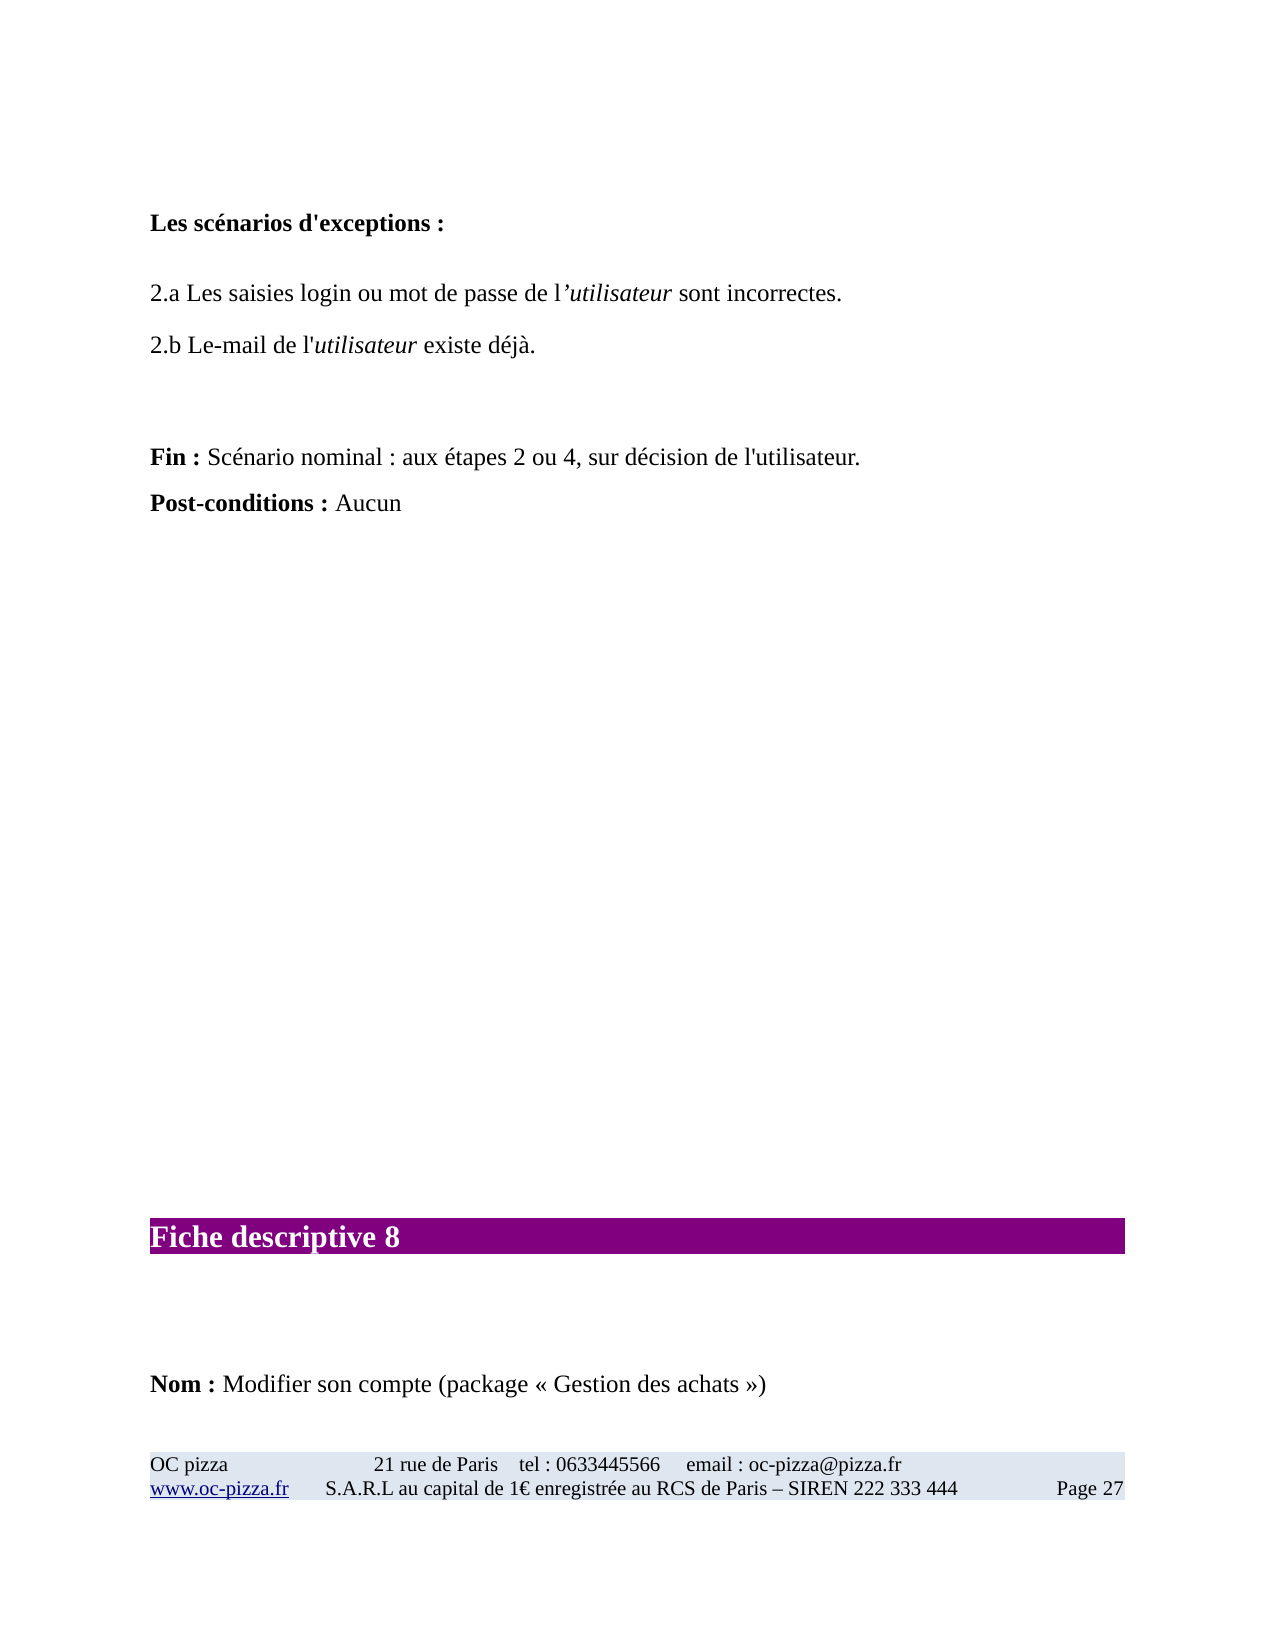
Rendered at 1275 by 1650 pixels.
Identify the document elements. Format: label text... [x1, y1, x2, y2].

text Post-conditions : Aucun [150, 488, 1125, 517]
text 2.b Le-mail de l'utilisateur existe déjà. [150, 330, 1125, 359]
text Les scénarios d'exceptions : [150, 208, 1125, 237]
text Nom : Modifier son compte (package « Gestion des achats ») [150, 1369, 1125, 1398]
text Fiche descriptive 8 [150, 1218, 1125, 1254]
text Fin : Scénario nominal : aux étapes 2 ou 4, sur décision de l'utilisateur. [150, 442, 1125, 471]
text 2.a Les saisies login ou mot de passe de l’utilisateur sont incorrectes. [150, 278, 1125, 307]
